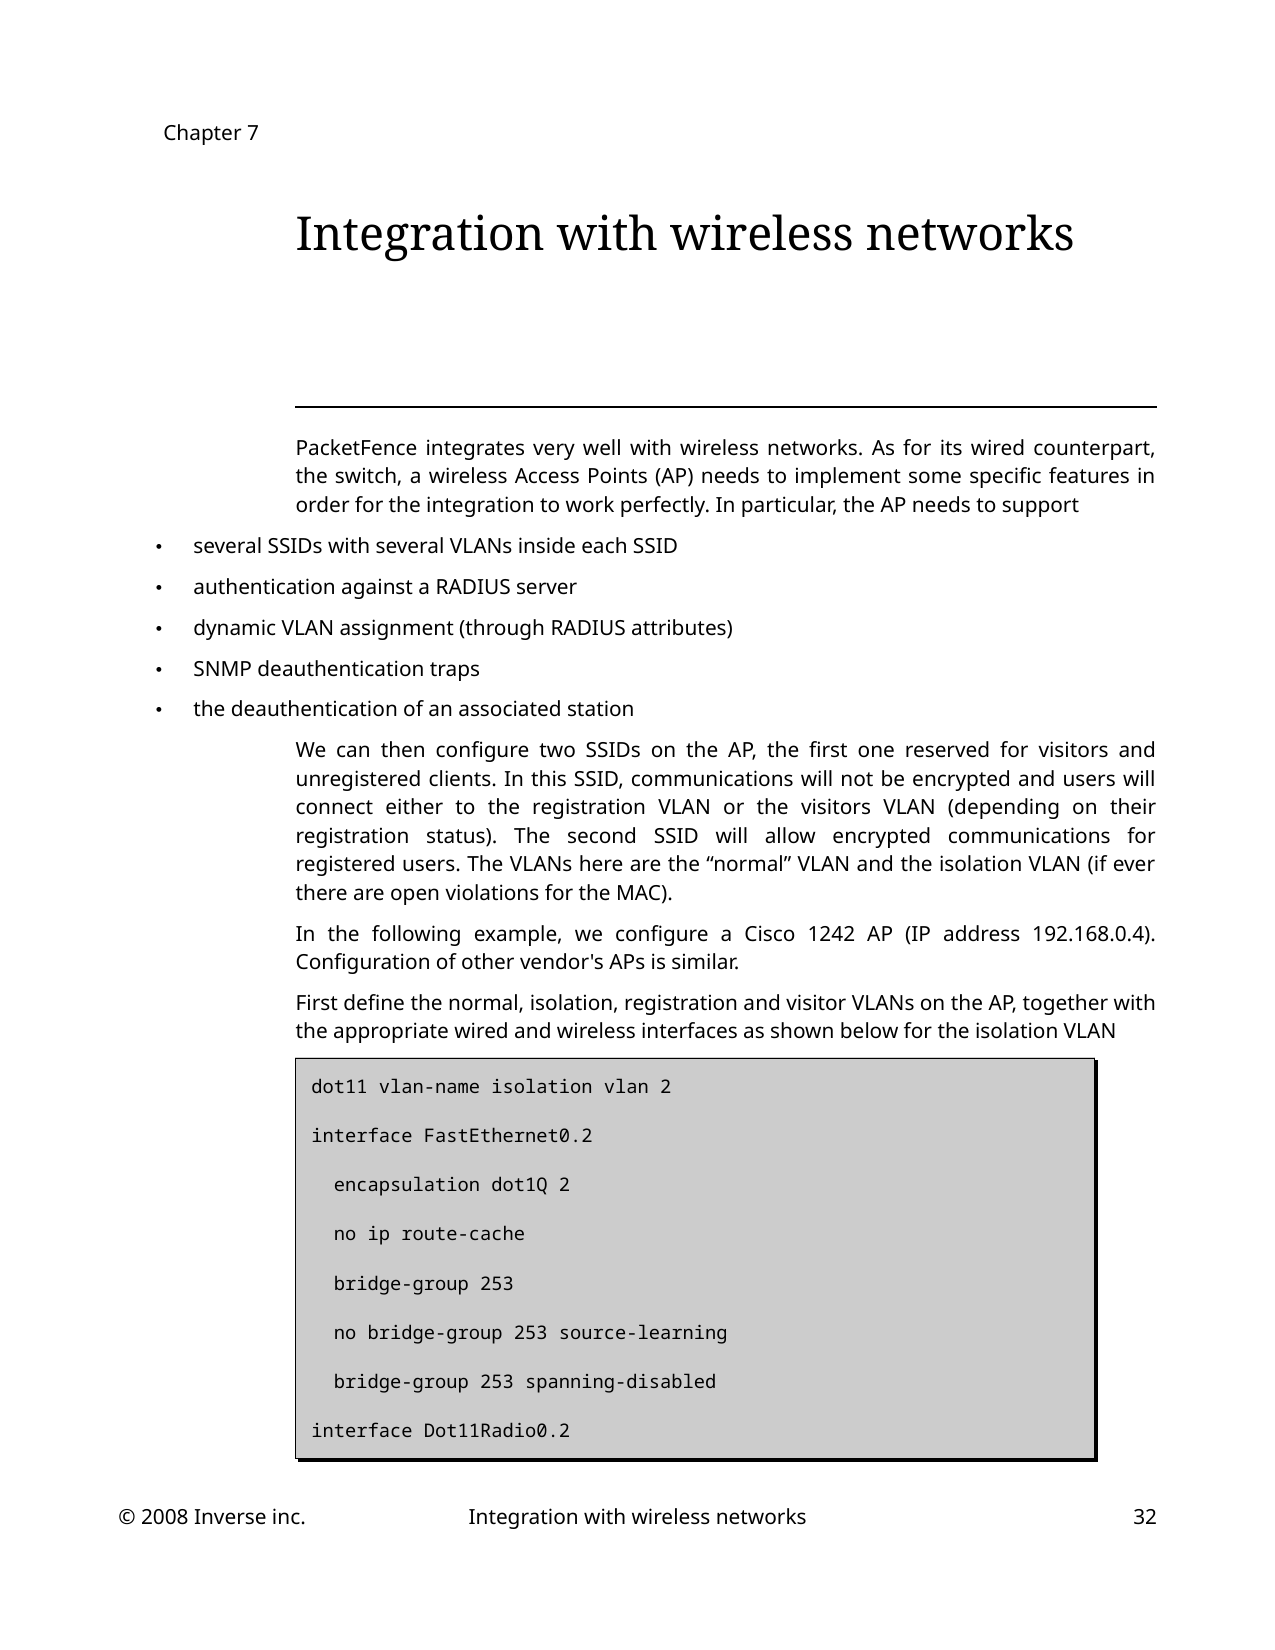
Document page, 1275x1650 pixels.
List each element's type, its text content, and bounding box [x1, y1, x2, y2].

text interface Dot11Radio0.2 [296, 1402, 1094, 1458]
list dynamic VLAN assignment (through RADIUS attributes) [156, 613, 1157, 641]
list several SSIDs with several VLANs inside each SSID [156, 531, 1157, 559]
text bridge-group 253 spanning-disabled [296, 1352, 1094, 1394]
text interface FastEthernet0.2 [296, 1107, 1094, 1148]
list SNMP deauthentication traps [156, 654, 1157, 682]
text In the following example, we configure a Cisco 1242 AP (IP address 192.168.0.4). Configuration of other vendor's APs is similar. [295, 919, 1157, 976]
text We can then configure two SSIDs on the AP, the first one reserved for visitors and unregistered clients. In this SSID, communications will not be encrypted and users will connect either to the registration VLAN or the visitors VLAN (depending on their registration status). The second SSID will allow encrypted communications for registered users. The VLANs here are the “normal” VLAN and the isolation VLAN (if ever there are open violations for the MAC). [295, 736, 1157, 906]
text bridge-group 253 [296, 1254, 1094, 1295]
subtitle Integration with wireless networks [295, 201, 1157, 406]
text encapsulation dot1Q 2 [296, 1156, 1094, 1197]
text First define the normal, isolation, registration and visitor VLANs on the AP, together with the appropriate wired and wireless interfaces as shown below for the isolation VLAN [295, 988, 1157, 1045]
text no ip route-cache [296, 1205, 1094, 1246]
list the deauthentication of an associated station [156, 694, 1157, 723]
text PacketFence integrates very well with wireless networks. As for its wired counterpart, the switch, a wireless Access Points (AP) needs to implement some specific features in order for the integration to work perfectly. In particular, the AP needs to support [295, 433, 1157, 518]
list authentication against a RADIUS server [156, 572, 1157, 600]
text dot11 vlan-name isolation vlan 2 [296, 1059, 1094, 1099]
text no bridge-group 253 source-learning [296, 1303, 1094, 1344]
